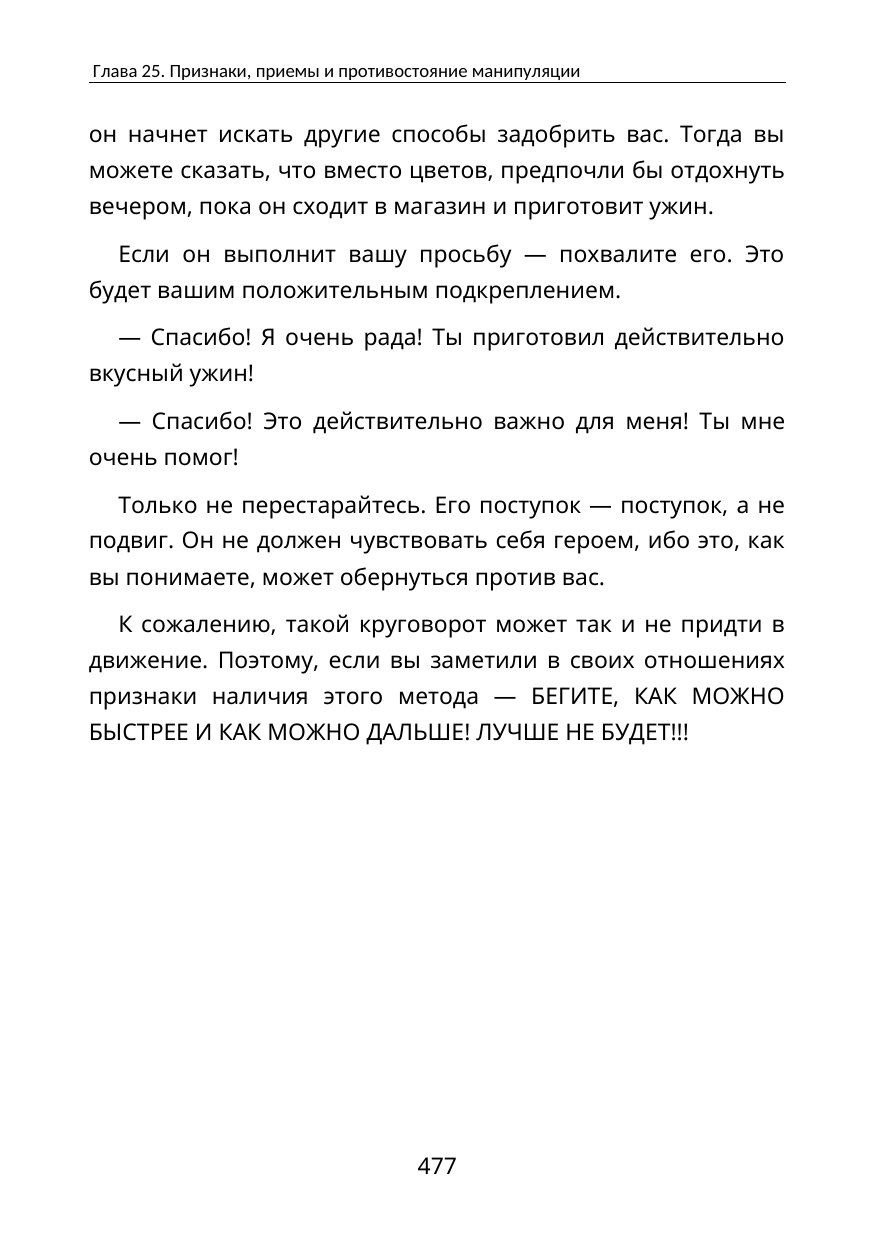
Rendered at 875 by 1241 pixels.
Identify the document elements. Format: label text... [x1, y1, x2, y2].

text Если он выполнит вашу просьбу — похвалите его. Это будет вашим положительным подкреплением. [88, 238, 786, 305]
text — Спасибо! Это действительно важно для меня! Ты мне очень помог! [88, 405, 786, 472]
text К сожалению, такой круговорот может так и не придти в движение. Поэтому, если вы заметили в своих отношениях признаки наличия этого метода — БЕГИТЕ, КАК МОЖНО БЫСТРЕЕ И КАК МОЖНО ДАЛЬШЕ! ЛУЧШЕ НЕ БУДЕТ!!! [88, 608, 786, 747]
text Только не перестарайтесь. Его поступок — поступок, а не подвиг. Он не должен чувствовать себя героем, ибо это, как вы понимаете, может обернуться против вас. [88, 488, 786, 592]
text — Спасибо! Я очень рада! Ты приготовил действительно вкусный ужин! [88, 321, 786, 388]
text он начнет искать другие способы задобрить вас. Тогда вы можете сказать, что вместо цветов, предпочли бы отдохнуть вечером, пока он сходит в магазин и приготовит ужин. [88, 118, 786, 221]
